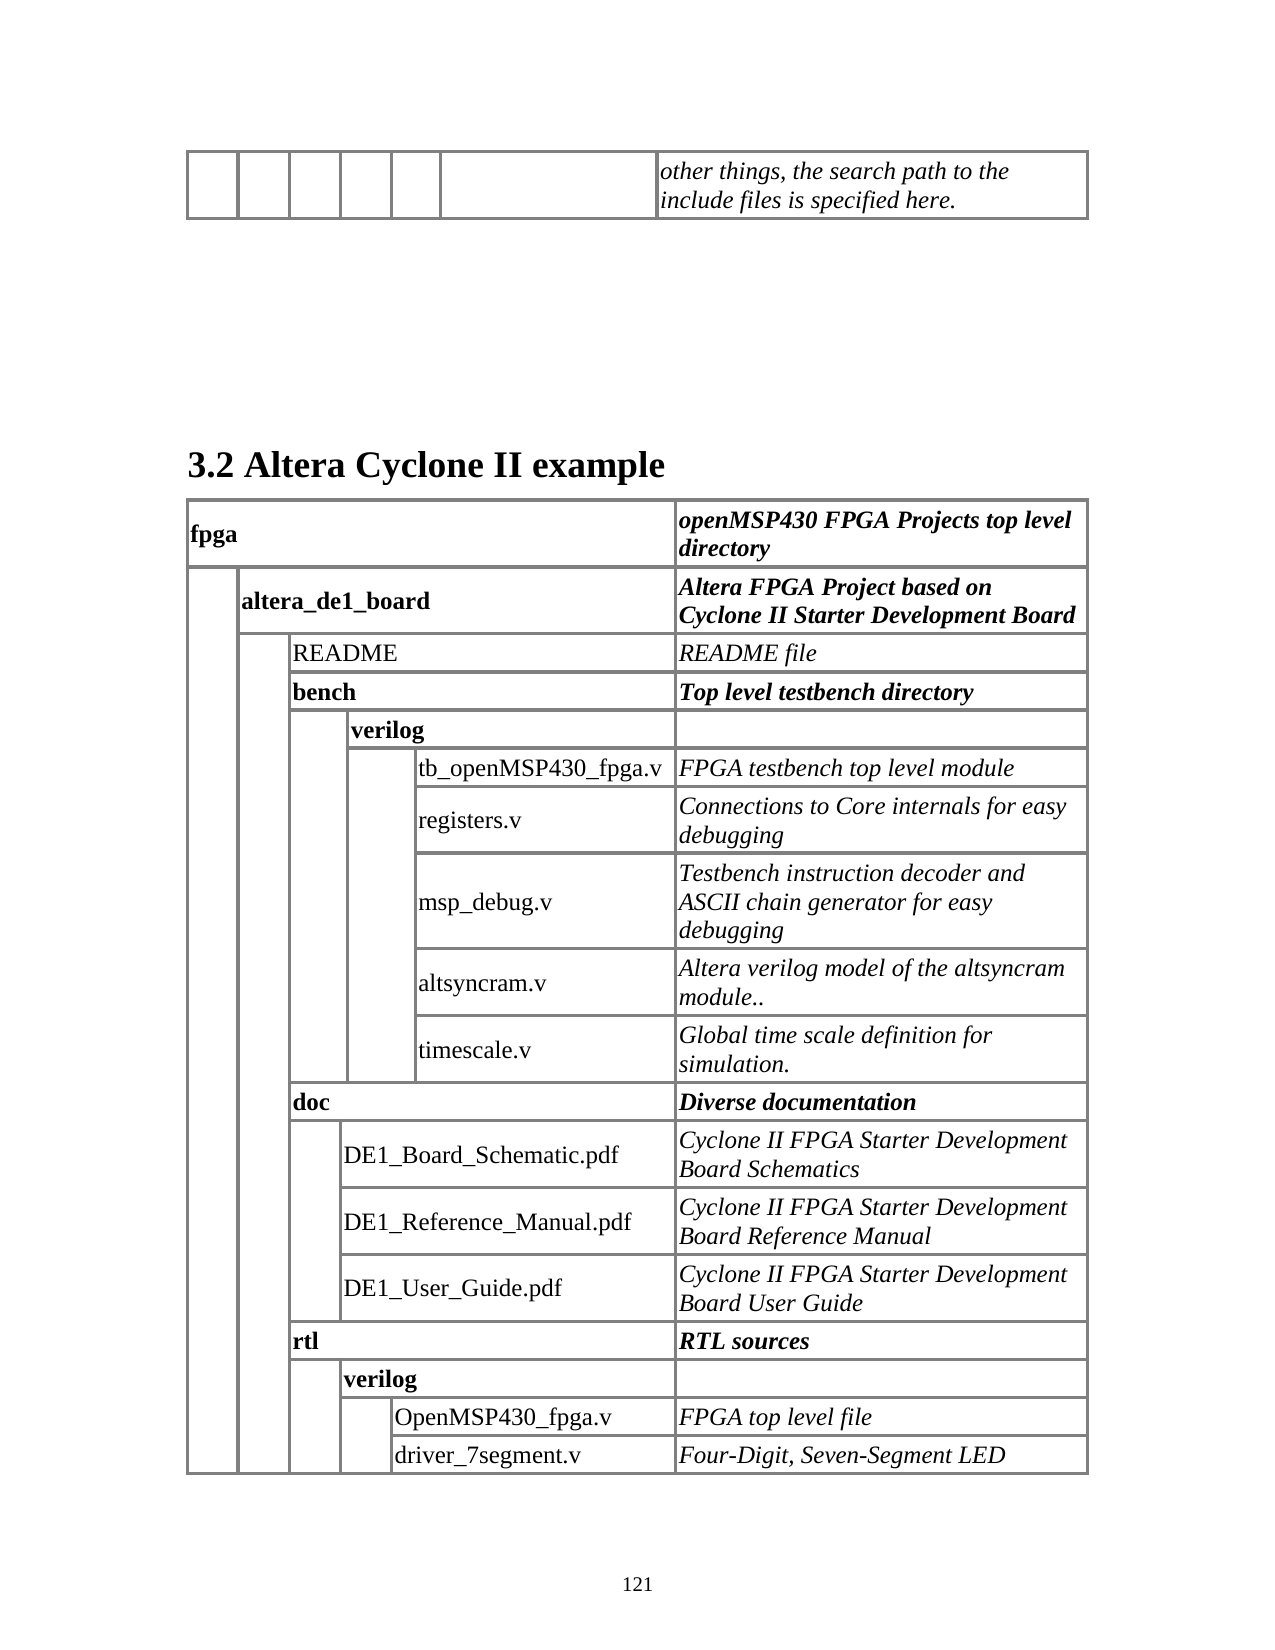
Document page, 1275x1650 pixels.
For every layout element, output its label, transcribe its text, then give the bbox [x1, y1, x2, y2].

table_cell FPGA testbench top level module [677, 750, 1086, 784]
table_cell bench [291, 674, 674, 708]
table_cell [189, 153, 236, 217]
text 3.2 Altera Cyclone II example [187, 443, 1088, 486]
table_cell [291, 153, 339, 217]
table_cell Top level testbench directory [677, 674, 1086, 708]
table_cell abcd [189, 569, 236, 1472]
table_cell abcd [240, 635, 288, 1472]
table_cell abcd [291, 1122, 339, 1319]
table_cell Diverse documentation [677, 1084, 1086, 1119]
table_cell Testbench instruction decoder and ASCII chain generator for easy debugging [677, 855, 1086, 947]
table_cell driver_7segment.v [393, 1437, 674, 1472]
table_cell DE1_Board_Schematic.pdf [342, 1122, 674, 1186]
table_cell [393, 153, 439, 217]
table_cell altsyncram.v [417, 950, 674, 1014]
table_cell tb_openMSP430_fpga.v [417, 750, 674, 784]
table_cell Cyclone II FPGA Starter Development Board User Guide [677, 1256, 1086, 1319]
table_cell RTL sources [677, 1323, 1086, 1358]
table_cell [677, 712, 1086, 746]
table_cell FPGA top level file [677, 1399, 1086, 1434]
table_cell abcd [342, 1399, 390, 1472]
table_cell rtl [291, 1323, 674, 1358]
table_cell altera_de1_board [240, 569, 674, 632]
table_cell abcd [291, 712, 346, 1081]
table_cell DE1_Reference_Manual.pdf [342, 1189, 674, 1253]
table_cell Cyclone II FPGA Starter Development Board Reference Manual [677, 1189, 1086, 1253]
table_cell Global time scale definition for simulation. [677, 1017, 1086, 1081]
table_cell Connections to Core internals for easy debugging [677, 788, 1086, 851]
table_cell Altera FPGA Project based on Cyclone II Starter Development Board [677, 569, 1086, 632]
table_cell verilog [342, 1361, 674, 1396]
table_cell msp_debug.v [417, 855, 674, 947]
table_cell [240, 153, 288, 217]
table_cell [342, 153, 390, 217]
table_cell README [291, 635, 674, 670]
table_cell Altera verilog model of the altsyncram module.. [677, 950, 1086, 1014]
table_cell Four-Digit, Seven-Segment LED [677, 1437, 1086, 1472]
table_cell [677, 1361, 1086, 1396]
table_cell other things, the search path to the include files is specified here. [659, 153, 1086, 217]
table_cell verilog [349, 712, 674, 746]
table_cell OpenMSP430_fpga.v [393, 1399, 674, 1434]
table_cell abcd [291, 1361, 339, 1472]
table_cell DE1_User_Guide.pdf [342, 1256, 674, 1319]
table_cell doc [291, 1084, 674, 1119]
table_cell registers.v [417, 788, 674, 851]
table_header openMSP430 FPGA Projects top level directory [677, 502, 1086, 565]
table_cell README file [677, 635, 1086, 670]
table_header fpga [189, 502, 674, 565]
table_cell abcd [349, 750, 414, 1081]
table_cell Cyclone II FPGA Starter Development Board Schematics [677, 1122, 1086, 1186]
table_cell [442, 153, 655, 217]
table_cell timescale.v [417, 1017, 674, 1081]
